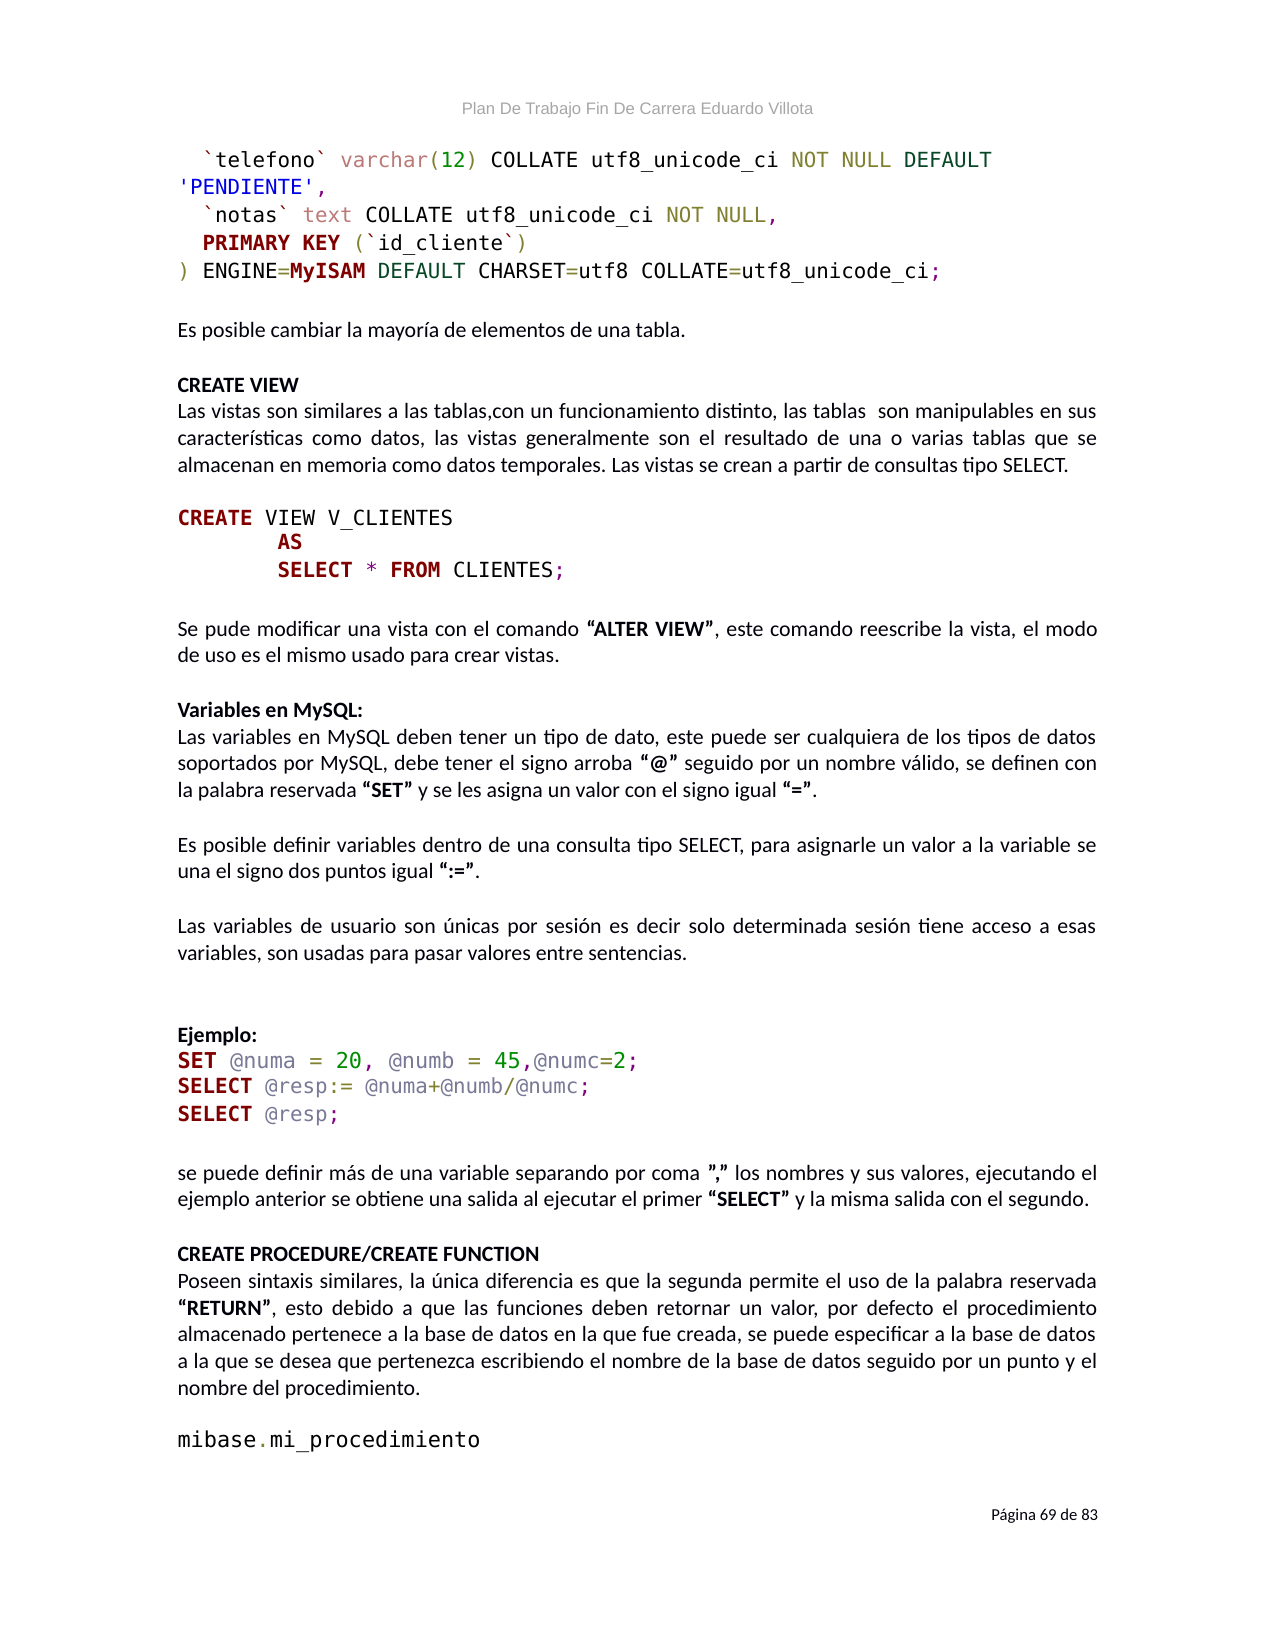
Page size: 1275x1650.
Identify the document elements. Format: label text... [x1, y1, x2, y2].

text Las variables de usuario son únicas por sesión es decir solo determinada sesión tiene acceso a esas variables, son usadas para pasar valores entre sentencias. [177, 912, 1098, 966]
text Ejemplo: [177, 1022, 1098, 1048]
text Variables en MySQL: [177, 696, 1098, 723]
text CREATE VIEW V_CLIENTES [177, 506, 1098, 530]
text SELECT @resp; [177, 1102, 1098, 1126]
text AS [177, 530, 1098, 554]
text Es posible definir variables dentro de una consulta tipo SELECT, para asignarle un valor a la variable se una el signo dos puntos igual “:=”. [177, 831, 1098, 884]
text SET @numa = 20, @numb = 45,@numc=2; [177, 1048, 1098, 1074]
text Poseen sintaxis similares, la única diferencia es que la segunda permite el uso de la palabra reservada “RETURN”, esto debido a que las funciones deben retornar un valor, por defecto el procedimiento almacenado pertenece a la base de datos en la que fue creada, se puede especificar a la base de datos a la que se desea que pertenezca escribiendo el nombre de la base de datos seguido por un punto y el nombre del procedimiento. [177, 1267, 1098, 1400]
text ) ENGINE=MyISAM DEFAULT CHARSET=utf8 COLLATE=utf8_unicode_ci; [177, 259, 1098, 283]
text Se pude modificar una vista con el comando “ALTER VIEW”, este comando reescribe la vista, el modo de uso es el mismo usado para crear vistas. [177, 615, 1098, 668]
text mibase.mi_procedimiento [177, 1427, 1098, 1452]
text SELECT * FROM CLIENTES; [177, 558, 1098, 582]
text SELECT @resp:= @numa+@numb/@numc; [177, 1074, 1098, 1098]
text Las variables en MySQL deben tener un tipo de dato, este puede ser cualquiera de los tipos de datos soportados por MySQL, debe tener el signo arroba “@” seguido por un nombre válido, se definen con la palabra reservada “SET” y se les asigna un valor con el signo igual “=”. [177, 723, 1098, 803]
text se puede definir más de una variable separando por coma ”,” los nombres y sus valores, ejecutando el ejemplo anterior se obtiene una salida al ejecutar el primer “SELECT” y la misma salida con el segundo. [177, 1159, 1098, 1212]
text CREATE VIEW [177, 371, 1098, 397]
text Es posible cambiar la mayoría de elementos de una tabla. [177, 316, 1098, 343]
text PRIMARY KEY (`id_cliente`) [177, 231, 1098, 255]
text CREATE PROCEDURE/CREATE FUNCTION [177, 1240, 1098, 1267]
text `telefono` varchar(12) COLLATE utf8_unicode_ci NOT NULL DEFAULT 'PENDIENTE', [177, 148, 1098, 200]
text Las vistas son similares a las tablas,con un funcionamiento distinto, las tablas son manipulables en sus características como datos, las vistas generalmente son el resultado de una o varias tablas que se almacenan en memoria como datos temporales. Las vistas se crean a partir de consultas tipo SELECT. [177, 397, 1098, 477]
text `notas` text COLLATE utf8_unicode_ci NOT NULL, [177, 203, 1098, 227]
